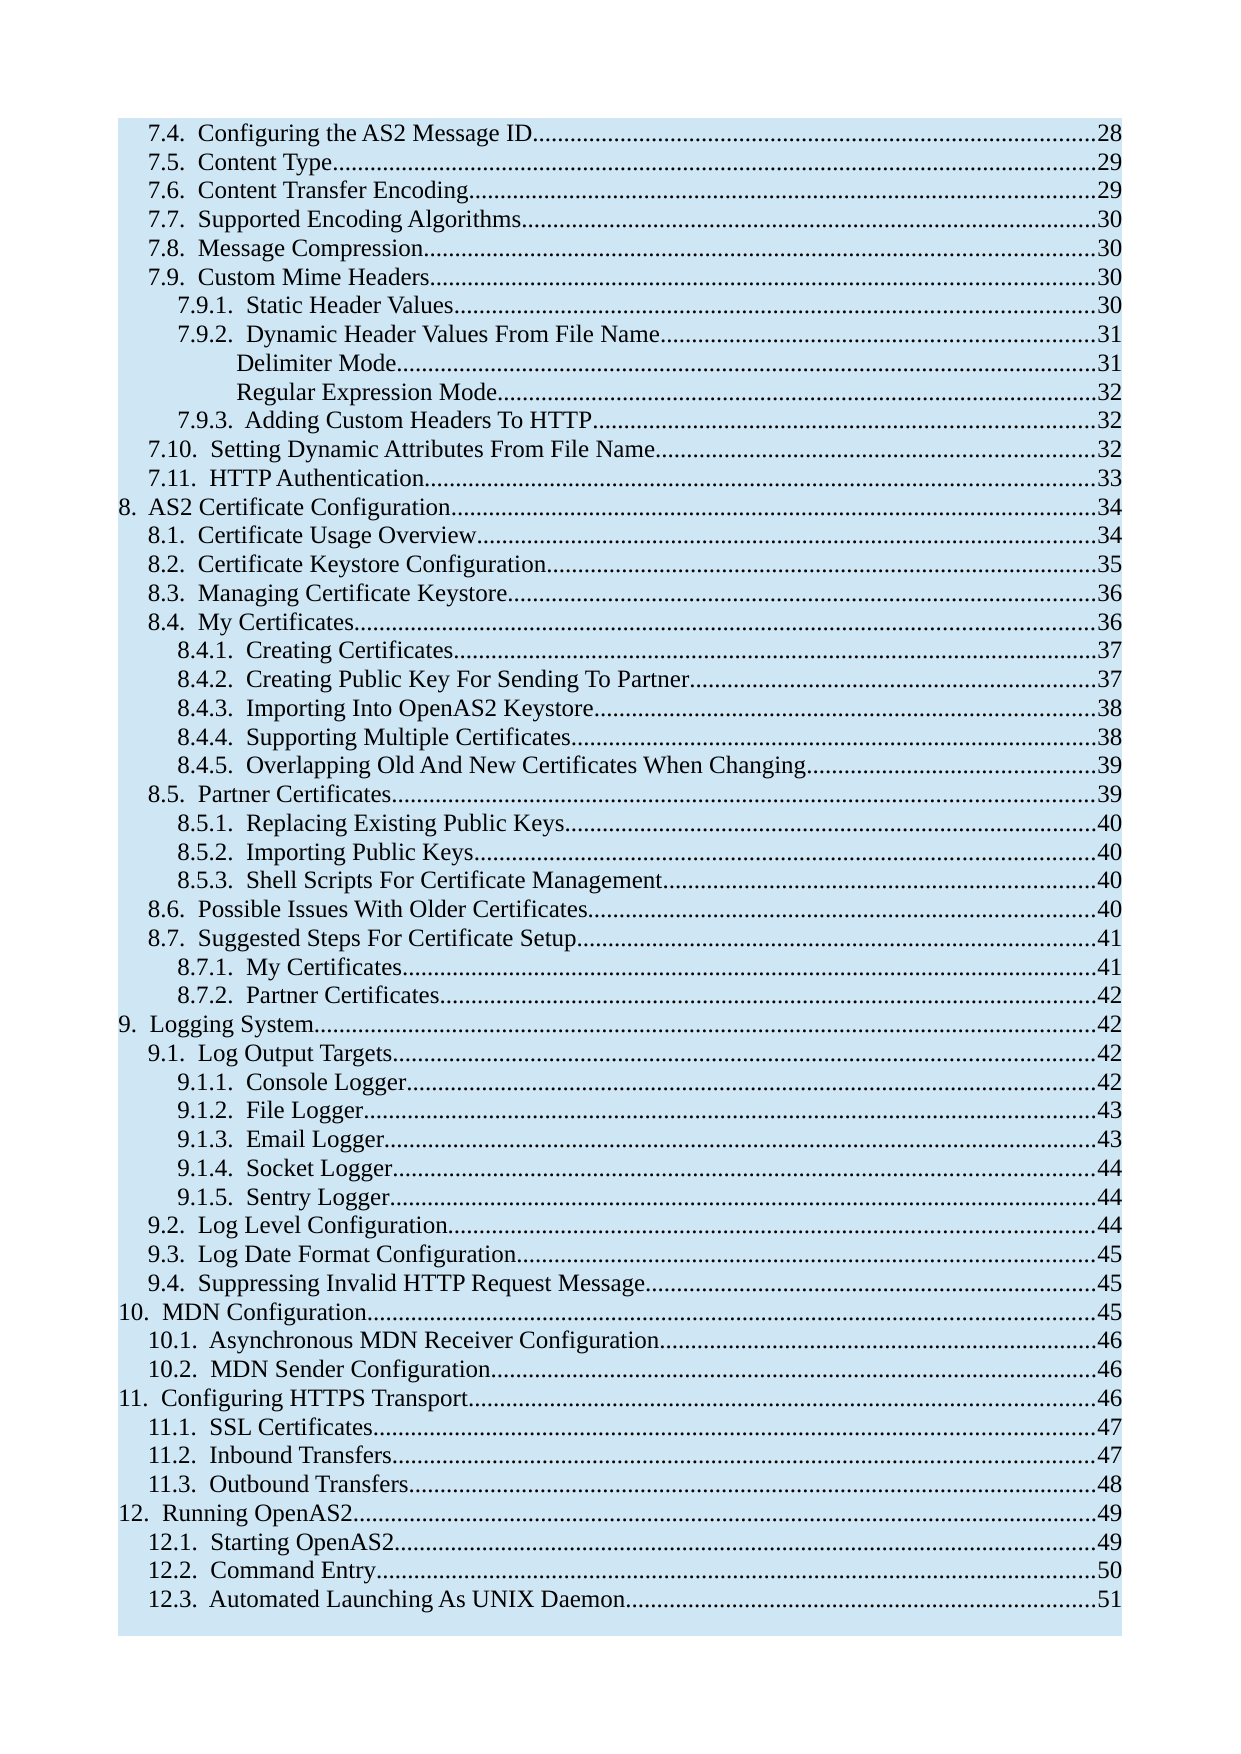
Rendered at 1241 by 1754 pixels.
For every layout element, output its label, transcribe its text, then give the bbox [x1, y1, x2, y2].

text 8.2. Certificate Keystore Configuration 35 [148, 549, 1122, 578]
text 9.1. Log Output Targets 42 [148, 1038, 1122, 1067]
text 10. MDN Configuration 45 [118, 1297, 1122, 1326]
text 8.4.5. Overlapping Old And New Certificates When Changing 39 [177, 751, 1122, 779]
text 8.4. My Certificates 36 [148, 607, 1122, 636]
text 8.5.1. Replacing Existing Public Keys 40 [177, 808, 1122, 837]
text 9.1.3. Email Logger 43 [177, 1124, 1122, 1153]
text 12.2. Command Entry 50 [148, 1556, 1122, 1584]
text 11.2. Inbound Transfers 47 [148, 1441, 1122, 1469]
text 7.9.2. Dynamic Header Values From File Name 31 [177, 319, 1122, 348]
text 7.11. HTTP Authentication 33 [148, 463, 1122, 492]
text 7.5. Content Type 29 [148, 147, 1122, 176]
text 7.10. Setting Dynamic Attributes From File Name 32 [148, 434, 1122, 463]
text 8.7.1. My Certificates 41 [177, 952, 1122, 981]
text 8.5. Partner Certificates 39 [148, 779, 1122, 808]
text 11.3. Outbound Transfers 48 [148, 1469, 1122, 1498]
text 9.2. Log Level Configuration 44 [148, 1211, 1122, 1239]
text 7.6. Content Transfer Encoding 29 [148, 176, 1122, 204]
text 8.5.2. Importing Public Keys 40 [177, 837, 1122, 866]
text 9.1.5. Sentry Logger 44 [177, 1182, 1122, 1211]
text 8.4.4. Supporting Multiple Certificates 38 [177, 722, 1122, 751]
text 8.7. Suggested Steps For Certificate Setup 41 [148, 923, 1122, 952]
text 11. Configuring HTTPS Transport 46 [118, 1383, 1122, 1412]
text 9.1.4. Socket Logger 44 [177, 1153, 1122, 1182]
text 7.7. Supported Encoding Algorithms 30 [148, 204, 1122, 233]
text 10.1. Asynchronous MDN Receiver Configuration 46 [148, 1326, 1122, 1354]
text 8.7.2. Partner Certificates 42 [177, 981, 1122, 1009]
text 8.6. Possible Issues With Older Certificates 40 [148, 894, 1122, 923]
text Delimiter Mode 31 [236, 348, 1122, 377]
text 8.5.3. Shell Scripts For Certificate Management 40 [177, 866, 1122, 894]
text 9.3. Log Date Format Configuration 45 [148, 1239, 1122, 1268]
text 10.2. MDN Sender Configuration 46 [148, 1354, 1122, 1383]
text 9.1.1. Console Logger 42 [177, 1067, 1122, 1096]
text 9.4. Suppressing Invalid HTTP Request Message 45 [148, 1268, 1122, 1297]
text 9. Logging System 42 [118, 1009, 1122, 1038]
text 8.4.2. Creating Public Key For Sending To Partner 37 [177, 664, 1122, 693]
text 7.9.1. Static Header Values 30 [177, 291, 1122, 319]
text 7.4. Configuring the AS2 Message ID 28 [148, 118, 1122, 147]
text 8. AS2 Certificate Configuration 34 [118, 492, 1122, 521]
text Regular Expression Mode 32 [236, 377, 1122, 406]
text 8.4.3. Importing Into OpenAS2 Keystore 38 [177, 693, 1122, 722]
text 12.3. Automated Launching As UNIX Daemon 51 [148, 1584, 1122, 1613]
text 8.3. Managing Certificate Keystore 36 [148, 578, 1122, 607]
text 9.1.2. File Logger 43 [177, 1096, 1122, 1124]
text 8.1. Certificate Usage Overview 34 [148, 521, 1122, 549]
text 12.1. Starting OpenAS2 49 [148, 1527, 1122, 1556]
text 7.8. Message Compression 30 [148, 233, 1122, 262]
text 7.9. Custom Mime Headers 30 [148, 262, 1122, 291]
text 7.9.3. Adding Custom Headers To HTTP 32 [177, 406, 1122, 434]
text 11.1. SSL Certificates 47 [148, 1412, 1122, 1441]
text 12. Running OpenAS2 49 [118, 1498, 1122, 1527]
text 8.4.1. Creating Certificates 37 [177, 636, 1122, 664]
